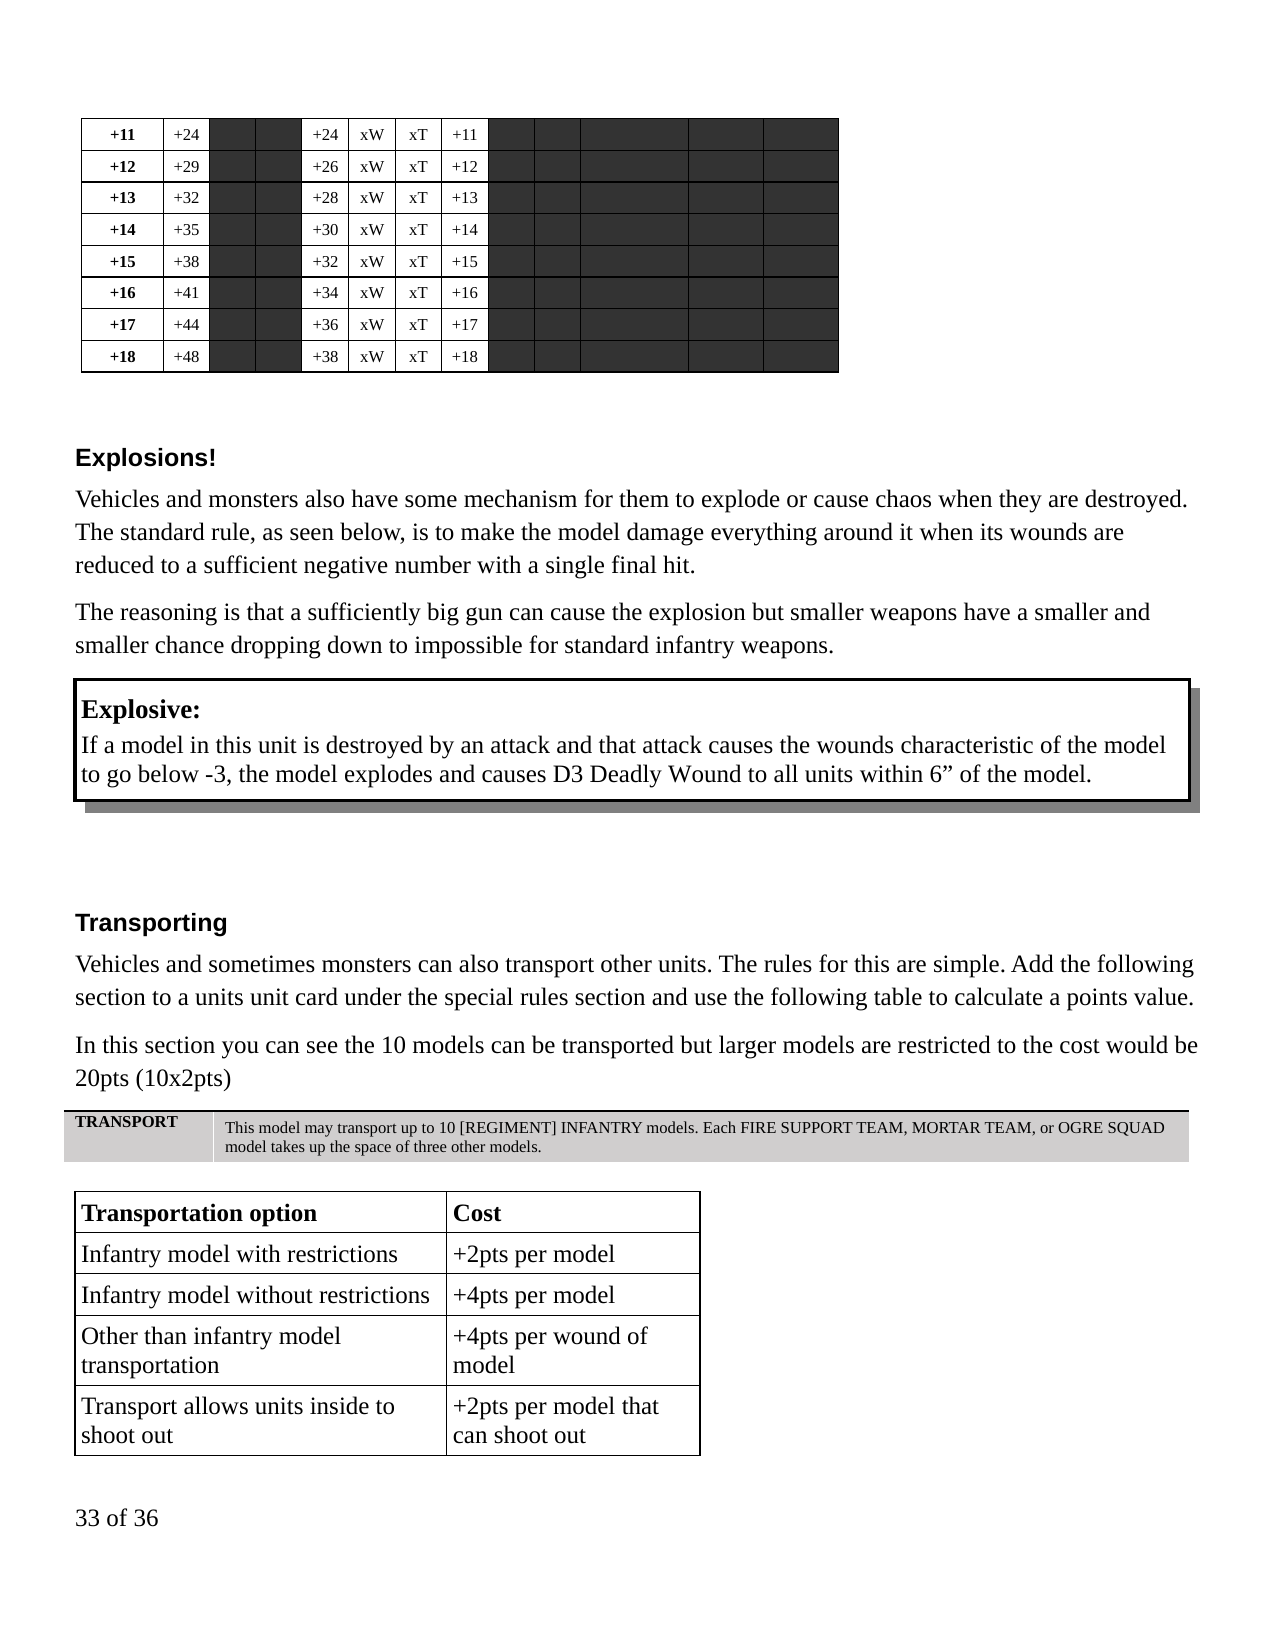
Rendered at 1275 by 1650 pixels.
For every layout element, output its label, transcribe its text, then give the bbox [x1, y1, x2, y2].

table_cell [764, 246, 838, 276]
table_cell xT [396, 151, 441, 181]
table_cell xW [349, 309, 395, 340]
table_cell [210, 246, 255, 276]
table_cell +14 [82, 214, 163, 245]
table_header Transportation option [76, 1192, 446, 1232]
table_cell [489, 119, 534, 150]
table_cell +11 [82, 119, 163, 150]
table_cell +26 [302, 151, 348, 181]
table_cell +16 [442, 278, 488, 308]
table_cell +11 [442, 119, 488, 150]
table_cell [764, 341, 838, 371]
table_cell [256, 278, 301, 308]
table_cell [535, 183, 580, 213]
table_cell [689, 151, 763, 181]
table_cell xW [349, 246, 395, 276]
table_cell [256, 183, 301, 213]
table_cell xW [349, 183, 395, 213]
table_cell [210, 151, 255, 181]
text Vehicles and sometimes monsters can also transport other units. The rules for this are simple. Add the following section to a units unit card under the special rules section and use the following table to calculate a points value. [75, 949, 1200, 1011]
table_cell [256, 246, 301, 276]
table_cell [535, 214, 580, 245]
table_cell [764, 214, 838, 245]
table_cell [210, 278, 255, 308]
table_cell [581, 309, 688, 340]
table_cell +38 [302, 341, 348, 371]
table_cell [581, 183, 688, 213]
table_cell xT [396, 183, 441, 213]
table_cell [210, 183, 255, 213]
table_cell [764, 309, 838, 340]
table_cell +4pts per model [447, 1274, 699, 1314]
table_cell xW [349, 214, 395, 245]
table_cell +29 [164, 151, 209, 181]
table_header Transport [64, 1112, 213, 1162]
text Vehicles and monsters also have some mechanism for them to explode or cause chaos when they are destroyed. The standard rule, as seen below, is to make the model damage everything around it when its wounds are reduced to a sufficient negative number with a single final hit. [75, 484, 1200, 578]
table_cell xT [396, 309, 441, 340]
table_cell xT [396, 246, 441, 276]
table_cell +38 [164, 246, 209, 276]
table_cell +2pts per model [447, 1233, 699, 1273]
table_cell [689, 246, 763, 276]
table_cell [210, 309, 255, 340]
table_cell +17 [442, 309, 488, 340]
table_cell [689, 278, 763, 308]
table_cell +32 [164, 183, 209, 213]
table_cell [581, 341, 688, 371]
table_cell [535, 278, 580, 308]
table_cell [764, 278, 838, 308]
table_cell [581, 278, 688, 308]
table_cell [256, 214, 301, 245]
table_cell +15 [82, 246, 163, 276]
table_cell [535, 151, 580, 181]
table_cell +48 [164, 341, 209, 371]
table_cell Infantry model with restrictions [76, 1233, 446, 1273]
table_cell +15 [442, 246, 488, 276]
table_cell +17 [82, 309, 163, 340]
table_cell xT [396, 341, 441, 371]
table_cell [489, 246, 534, 276]
table_cell [210, 119, 255, 150]
table_cell [489, 183, 534, 213]
table_cell [689, 119, 763, 150]
table_cell [764, 183, 838, 213]
table_cell xW [349, 119, 395, 150]
table_cell +28 [302, 183, 348, 213]
table_cell [689, 309, 763, 340]
table_cell [256, 119, 301, 150]
table_cell [210, 214, 255, 245]
table_cell xW [349, 278, 395, 308]
table_cell [256, 341, 301, 371]
table_cell [210, 341, 255, 371]
table_cell +4pts per wound of model [447, 1316, 699, 1384]
table_cell [689, 214, 763, 245]
table_cell xW [349, 341, 395, 371]
table_header Explosive: If a model in this unit is destroyed by an attack and that attack causes the wounds characteristic of the model to go below -3, the model explodes and causes D3 Deadly Wound to all units within 6” of the model. [77, 681, 1188, 799]
table_cell [489, 278, 534, 308]
table_cell [489, 341, 534, 371]
table_cell +32 [302, 246, 348, 276]
table_cell [689, 183, 763, 213]
table_cell [489, 151, 534, 181]
table_cell [764, 151, 838, 181]
table_cell [535, 246, 580, 276]
table_cell +13 [82, 183, 163, 213]
table_cell [256, 151, 301, 181]
table_cell xT [396, 214, 441, 245]
table_cell +2pts per model that can shoot out [447, 1386, 699, 1454]
table_cell [581, 151, 688, 181]
subtitle Transporting [75, 908, 1200, 937]
table_cell +24 [302, 119, 348, 150]
table_cell [764, 119, 838, 150]
table_cell +36 [302, 309, 348, 340]
table_cell xT [396, 119, 441, 150]
table_cell +13 [442, 183, 488, 213]
table_cell [256, 309, 301, 340]
table_cell +30 [302, 214, 348, 245]
table_cell [535, 309, 580, 340]
table_cell Transport allows units inside to shoot out [76, 1386, 446, 1454]
table_cell +35 [164, 214, 209, 245]
table_cell [581, 214, 688, 245]
table_cell [689, 341, 763, 371]
table_cell [535, 341, 580, 371]
table_cell [581, 246, 688, 276]
table_cell [489, 309, 534, 340]
table_cell [489, 214, 534, 245]
table_cell +44 [164, 309, 209, 340]
table_cell xW [349, 151, 395, 181]
table_cell +41 [164, 278, 209, 308]
table_cell Infantry model without restrictions [76, 1274, 446, 1314]
table_cell +18 [82, 341, 163, 371]
table_cell xT [396, 278, 441, 308]
table_cell +34 [302, 278, 348, 308]
table_cell +14 [442, 214, 488, 245]
subtitle Explosions! [75, 442, 1200, 471]
table_cell Other than infantry model transportation [76, 1316, 446, 1384]
table_cell +12 [82, 151, 163, 181]
text In this section you can see the 10 models can be transported but larger models are restricted to the cost would be 20pts (10x2pts) [75, 1030, 1200, 1091]
table_cell +18 [442, 341, 488, 371]
table_cell [581, 119, 688, 150]
table_header This model may transport up to 10 [REGIMENT] INFANTRY models. Each FIRE SUPPORT TEAM, MORTAR TEAM, or OGRE SQUAD model takes up the space of three other models. [214, 1112, 1189, 1162]
table_header Cost [447, 1192, 699, 1232]
text The reasoning is that a sufficiently big gun can cause the explosion but smaller weapons have a smaller and smaller chance dropping down to impossible for standard infantry weapons. [75, 597, 1200, 659]
table_cell +24 [164, 119, 209, 150]
table_cell [535, 119, 580, 150]
table_cell +16 [82, 278, 163, 308]
table_cell +12 [442, 151, 488, 181]
